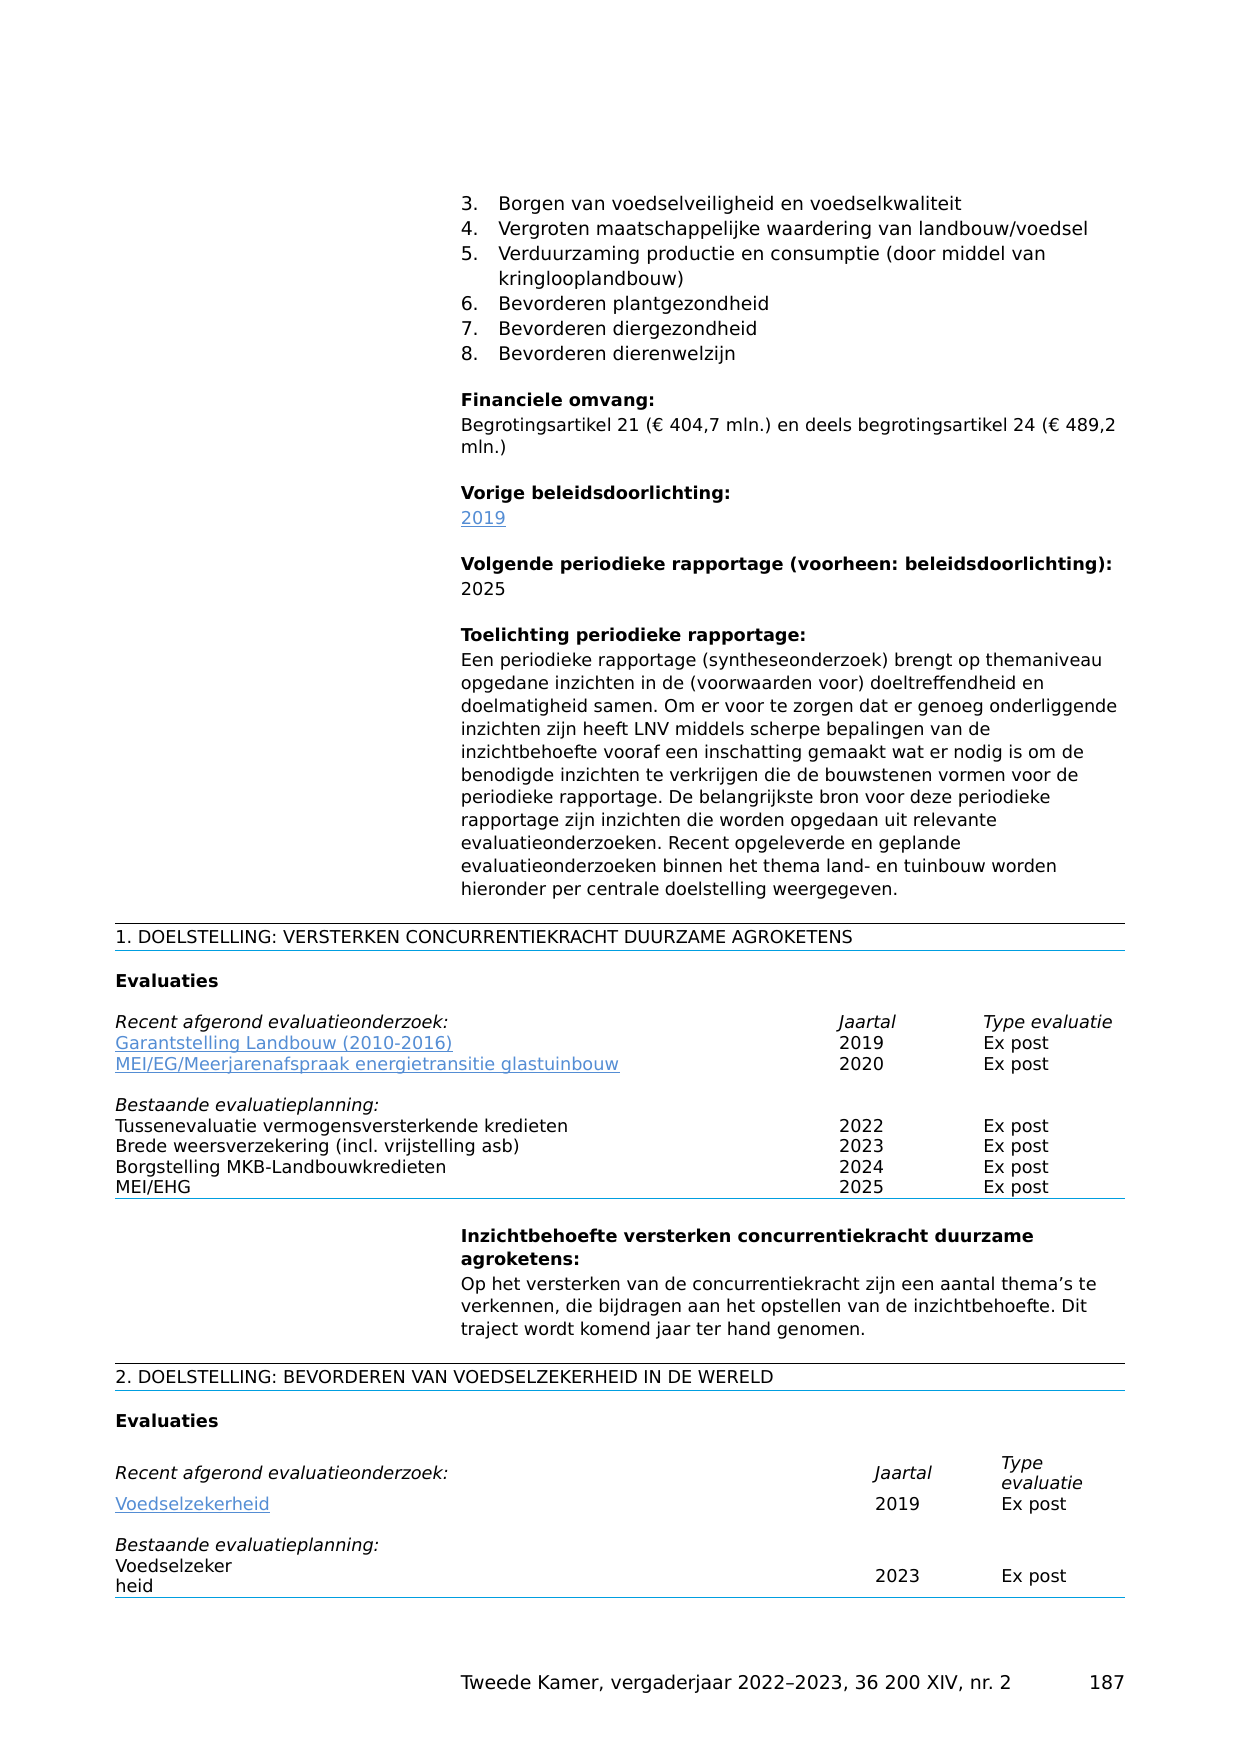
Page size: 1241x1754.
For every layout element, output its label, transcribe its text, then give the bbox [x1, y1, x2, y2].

table_cell [404, 951, 548, 971]
table_cell Bestaande evaluatieplanning: [115, 1095, 836, 1116]
table_cell [241, 1556, 367, 1597]
table_cell Ex post [980, 1116, 1125, 1136]
table_cell [620, 1432, 746, 1453]
table_cell [620, 1391, 746, 1411]
table_cell Brede weersverzekering (incl. vrijstelling asb) [115, 1136, 836, 1157]
table_cell [872, 1515, 998, 1535]
table_header 2. DOELSTELLING: BEVORDEREN VAN VOEDSELZEKERHEID IN DE WERELD [115, 1364, 1125, 1390]
table_cell [404, 992, 548, 1012]
table_cell Ex post [980, 1136, 1125, 1157]
table_cell [115, 1391, 241, 1411]
table_cell 2019 [872, 1494, 998, 1514]
table_header 1. DOELSTELLING: VERSTERKEN CONCURRENTIEKRACHT DUURZAME AGROKETENS [115, 924, 1125, 950]
table_cell [404, 1178, 548, 1198]
table_cell [980, 951, 1125, 971]
table_cell Ex post [998, 1494, 1125, 1514]
table_cell Ex post [980, 1178, 1125, 1198]
list Vergroten maatschappelijke waardering van landbouw/voedsel [461, 216, 1125, 241]
table_cell [980, 992, 1125, 1012]
table_cell [746, 1391, 872, 1411]
table_cell [115, 1074, 259, 1095]
table_cell [259, 1178, 403, 1198]
table_cell [872, 1391, 998, 1411]
table_cell [998, 1535, 1125, 1556]
table_cell [998, 1432, 1125, 1453]
table_cell Type evaluatie [980, 1013, 1125, 1033]
table_cell [692, 1178, 836, 1198]
table_cell Ex post [980, 1054, 1125, 1074]
table_cell [548, 951, 692, 971]
table_cell Jaartal [836, 1013, 980, 1033]
table_cell [746, 1432, 872, 1453]
table_cell Voedselzekerheid [115, 1494, 872, 1514]
table_cell [836, 992, 980, 1012]
table_cell [872, 1535, 998, 1556]
table_cell [259, 992, 403, 1012]
table_cell [548, 1074, 692, 1095]
table_cell Bestaande evaluatieplanning: [115, 1535, 872, 1556]
list Bevorderen diergezondheid [461, 316, 1125, 341]
table_cell Ex post [980, 1157, 1125, 1177]
text 2025 [461, 577, 1125, 600]
table_cell [404, 1074, 548, 1095]
text Financiele omvang: [461, 388, 1125, 411]
text Inzichtbehoefte versterken concurrentiekracht duurzame agroketens: [461, 1224, 1125, 1269]
text Een periodieke rapportage (syntheseonderzoek) brengt op themaniveau opgedane inzichten in de (voorwaarden voor) doeltreffendheid en doelmatigheid samen. Om er voor te zorgen dat er genoeg onderliggende inzichten zijn heeft LNV middels scherpe bepalingen van de inzichtbehoefte vooraf een inschatting gemaakt wat er nodig is om de benodigde inzichten te verkrijgen die de bouwstenen vormen voor de periodieke rapportage. De belangrijkste bron voor deze periodieke rapportage zijn inzichten die worden opgedaan uit relevante evaluatieonderzoeken. Recent opgeleverde en geplande evaluatieonderzoeken binnen het thema land- en tuinbouw worden hieronder per centrale doelstelling weergegeven. [461, 648, 1125, 900]
table_cell [836, 1095, 980, 1116]
table_cell [259, 951, 403, 971]
table_cell [115, 992, 259, 1012]
table_cell [836, 1074, 980, 1095]
table_cell 2020 [836, 1054, 980, 1074]
table_cell [692, 951, 836, 971]
text Volgende periodieke rapportage (voorheen: beleidsdoorlichting): [461, 552, 1125, 575]
table_cell [115, 1515, 872, 1535]
table_cell [548, 1178, 692, 1198]
table_cell 2022 [836, 1116, 980, 1136]
table_cell [494, 1556, 620, 1597]
list Borgen van voedselveiligheid en voedselkwaliteit [461, 191, 1125, 216]
text Begrotingsartikel 21 (€ 404,7 mln.) en deels begrotingsartikel 24 (€ 489,2 mln.) [461, 413, 1125, 458]
table_cell Ex post [980, 1033, 1125, 1054]
table_cell [872, 1432, 998, 1453]
table_cell Voedselzekerheid [115, 1556, 241, 1597]
table_cell Borgstelling MKB-Landbouwkredieten [115, 1157, 836, 1177]
table_cell Ex post [998, 1556, 1125, 1597]
table_cell [115, 1432, 241, 1453]
table_cell Evaluaties [115, 971, 1125, 992]
table_cell Garantstelling Landbouw (2010-2016) [115, 1033, 836, 1054]
table_cell [620, 1556, 746, 1597]
table_cell [998, 1515, 1125, 1535]
list Bevorderen dierenwelzijn [461, 341, 1125, 366]
table_cell MEI/EHG [115, 1178, 259, 1198]
table_cell Tussenevaluatie vermogensversterkende kredieten [115, 1116, 836, 1136]
list Bevorderen plantgezondheid [461, 291, 1125, 316]
table_cell Recent afgerond evaluatieonderzoek: [115, 1013, 836, 1033]
table_cell [368, 1556, 493, 1597]
table_cell [836, 951, 980, 971]
table_cell [746, 1556, 872, 1597]
table_cell [494, 1391, 620, 1411]
table_cell 2023 [836, 1136, 980, 1157]
table_cell [998, 1391, 1125, 1411]
table_cell [980, 1095, 1125, 1116]
table_cell [692, 992, 836, 1012]
table_cell [692, 1074, 836, 1095]
table_cell MEI/EG/Meerjarenafspraak energietransitie glastuinbouw [115, 1054, 836, 1074]
text Toelichting periodieke rapportage: [461, 623, 1125, 646]
table_cell 2025 [836, 1178, 980, 1198]
table_cell [241, 1432, 493, 1453]
table_cell Type evaluatie [998, 1453, 1125, 1494]
table_cell [259, 1074, 403, 1095]
table_cell 2024 [836, 1157, 980, 1177]
table_cell Evaluaties [115, 1411, 1125, 1432]
table_cell [115, 951, 259, 971]
table_cell [980, 1074, 1125, 1095]
text Op het versterken van de concurrentiekracht zijn een aantal thema’s te verkennen, die bijdragen aan het opstellen van de inzichtbehoefte. Dit traject wordt komend jaar ter hand genomen. [461, 1272, 1125, 1340]
table_cell [494, 1432, 620, 1453]
table_cell Recent afgerond evaluatieonderzoek: [115, 1453, 872, 1494]
text Vorige beleidsdoorlichting: [461, 481, 1125, 504]
text 2019 [461, 506, 1125, 529]
list Verduurzaming productie en consumptie (door middel van kringlooplandbouw) [461, 241, 1125, 291]
table_cell 2023 [872, 1556, 998, 1597]
table_cell [548, 992, 692, 1012]
table_cell Jaartal [872, 1453, 998, 1494]
table_cell 2019 [836, 1033, 980, 1054]
table_cell [241, 1391, 493, 1411]
